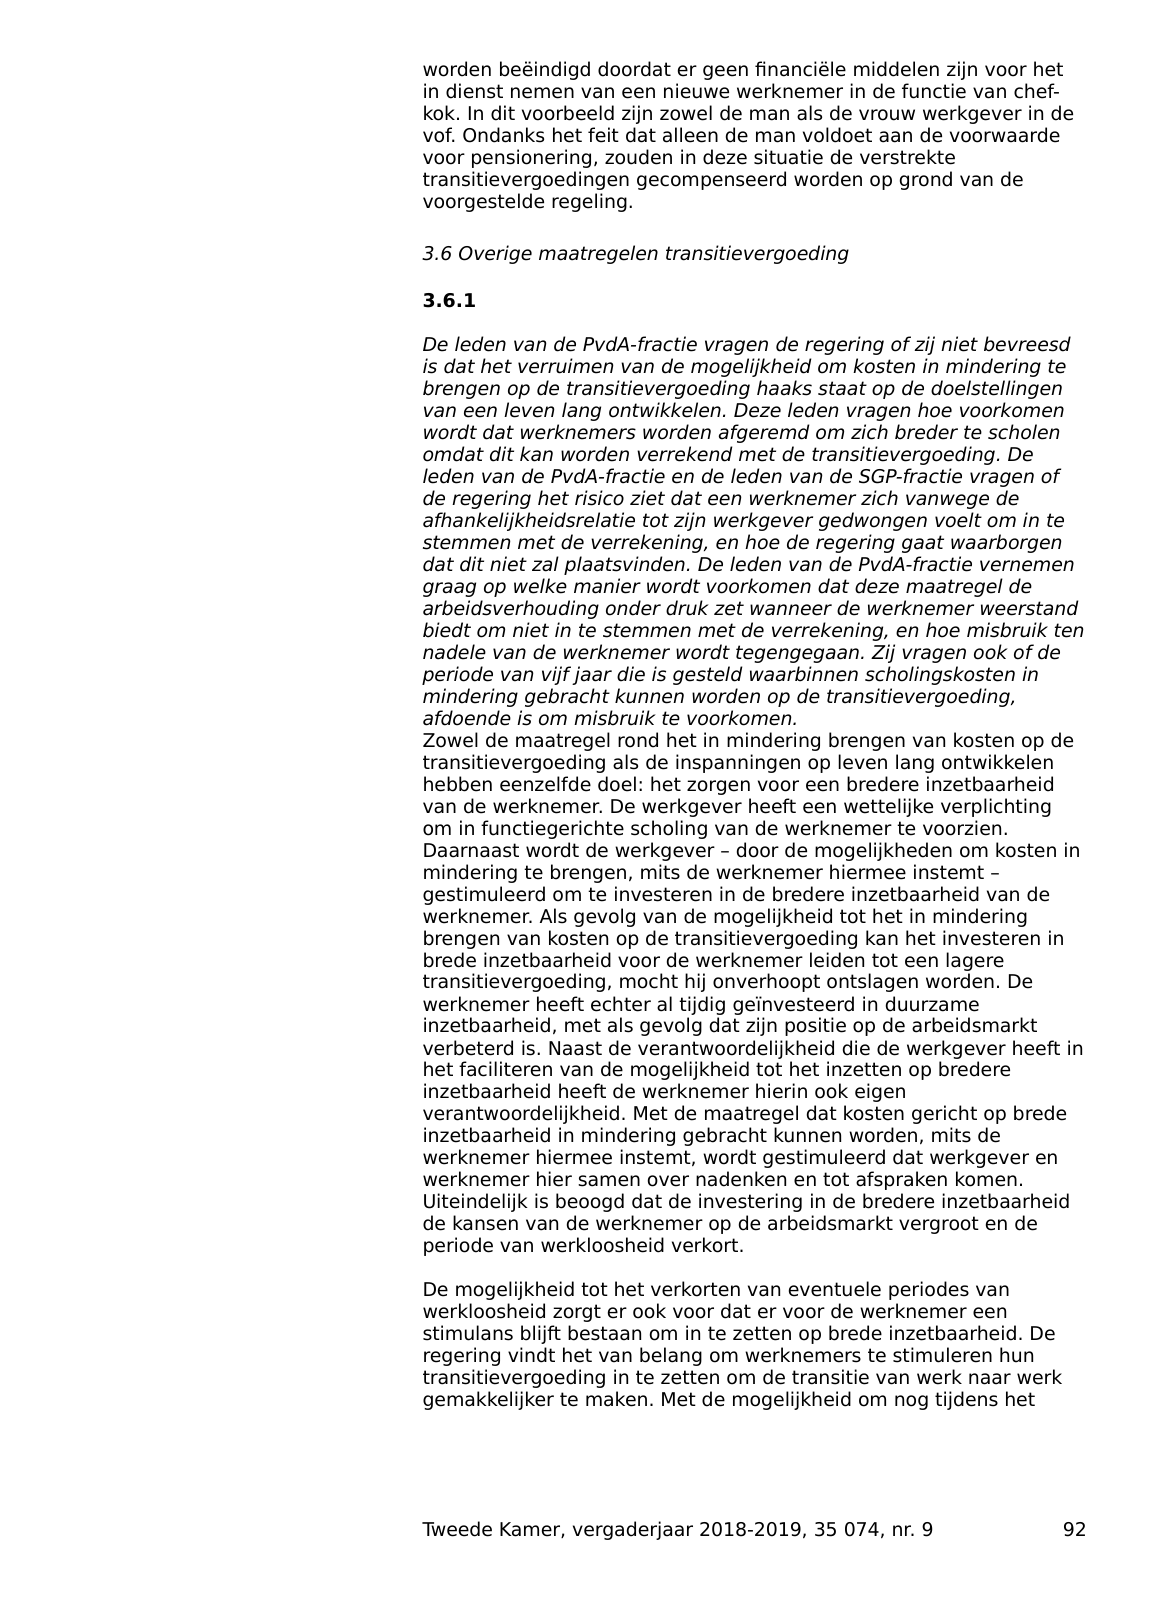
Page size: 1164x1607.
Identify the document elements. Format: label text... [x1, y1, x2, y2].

subtitle 3.6.1 [422, 290, 1087, 312]
text Zowel de maatregel rond het in mindering brengen van kosten op de transitievergoeding als de inspanningen op leven lang ontwikkelen hebben eenzelfde doel: het zorgen voor een bredere inzetbaarheid van de werknemer. De werkgever heeft een wettelijke verplichting om in functiegerichte scholing van de werknemer te voorzien. Daarnaast wordt de werkgever – door de mogelijkheden om kosten in mindering te brengen, mits de werknemer hiermee instemt – gestimuleerd om te investeren in de bredere inzetbaarheid van de werknemer. Als gevolg van de mogelijkheid tot het in mindering brengen van kosten op de transitievergoeding kan het investeren in brede inzetbaarheid voor de werknemer leiden tot een lagere transitievergoeding, mocht hij onverhoopt ontslagen worden. De werknemer heeft echter al tijdig geïnvesteerd in duurzame inzetbaarheid, met als gevolg dat zijn positie op de arbeidsmarkt verbeterd is. Naast de verantwoordelijkheid die de werkgever heeft in het faciliteren van de mogelijkheid tot het inzetten op bredere inzetbaarheid heeft de werknemer hierin ook eigen verantwoordelijkheid. Met de maatregel dat kosten gericht op brede inzetbaarheid in mindering gebracht kunnen worden, mits de werknemer hiermee instemt, wordt gestimuleerd dat werkgever en werknemer hier samen over nadenken en tot afspraken komen. Uiteindelijk is beoogd dat de investering in de bredere inzetbaarheid de kansen van de werknemer op de arbeidsmarkt vergroot en de periode van werkloosheid verkort. [422, 730, 1087, 1257]
subtitle 3.6 Overige maatregelen transitievergoeding [422, 243, 1087, 265]
text worden beëindigd doordat er geen financiële middelen zijn voor het in dienst nemen van een nieuwe werknemer in de functie van chef-kok. In dit voorbeeld zijn zowel de man als de vrouw werkgever in de vof. Ondanks het feit dat alleen de man voldoet aan de voorwaarde voor pensionering, zouden in deze situatie de verstrekte transitievergoedingen gecompenseerd worden op grond van de voorgestelde regeling. [422, 59, 1087, 213]
text De leden van de PvdA-fractie vragen de regering of zij niet bevreesd is dat het verruimen van de mogelijkheid om kosten in mindering te brengen op de transitievergoeding haaks staat op de doelstellingen van een leven lang ontwikkelen. Deze leden vragen hoe voorkomen wordt dat werknemers worden afgeremd om zich breder te scholen omdat dit kan worden verrekend met de transitievergoeding. De leden van de PvdA-fractie en de leden van de SGP-fractie vragen of de regering het risico ziet dat een werknemer zich vanwege de afhankelijkheidsrelatie tot zijn werkgever gedwongen voelt om in te stemmen met de verrekening, en hoe de regering gaat waarborgen dat dit niet zal plaatsvinden. De leden van de PvdA-fractie vernemen graag op welke manier wordt voorkomen dat deze maatregel de arbeidsverhouding onder druk zet wanneer de werknemer weerstand biedt om niet in te stemmen met de verrekening, en hoe misbruik ten nadele van de werknemer wordt tegengegaan. Zij vragen ook of de periode van vijf jaar die is gesteld waarbinnen scholingskosten in mindering gebracht kunnen worden op de transitievergoeding, afdoende is om misbruik te voorkomen. [422, 334, 1087, 730]
text De mogelijkheid tot het verkorten van eventuele periodes van werkloosheid zorgt er ook voor dat er voor de werknemer een stimulans blijft bestaan om in te zetten op brede inzetbaarheid. De regering vindt het van belang om werknemers te stimuleren hun transitievergoeding in te zetten om de transitie van werk naar werk gemakkelijker te maken. Met de mogelijkheid om nog tijdens het [422, 1279, 1087, 1411]
